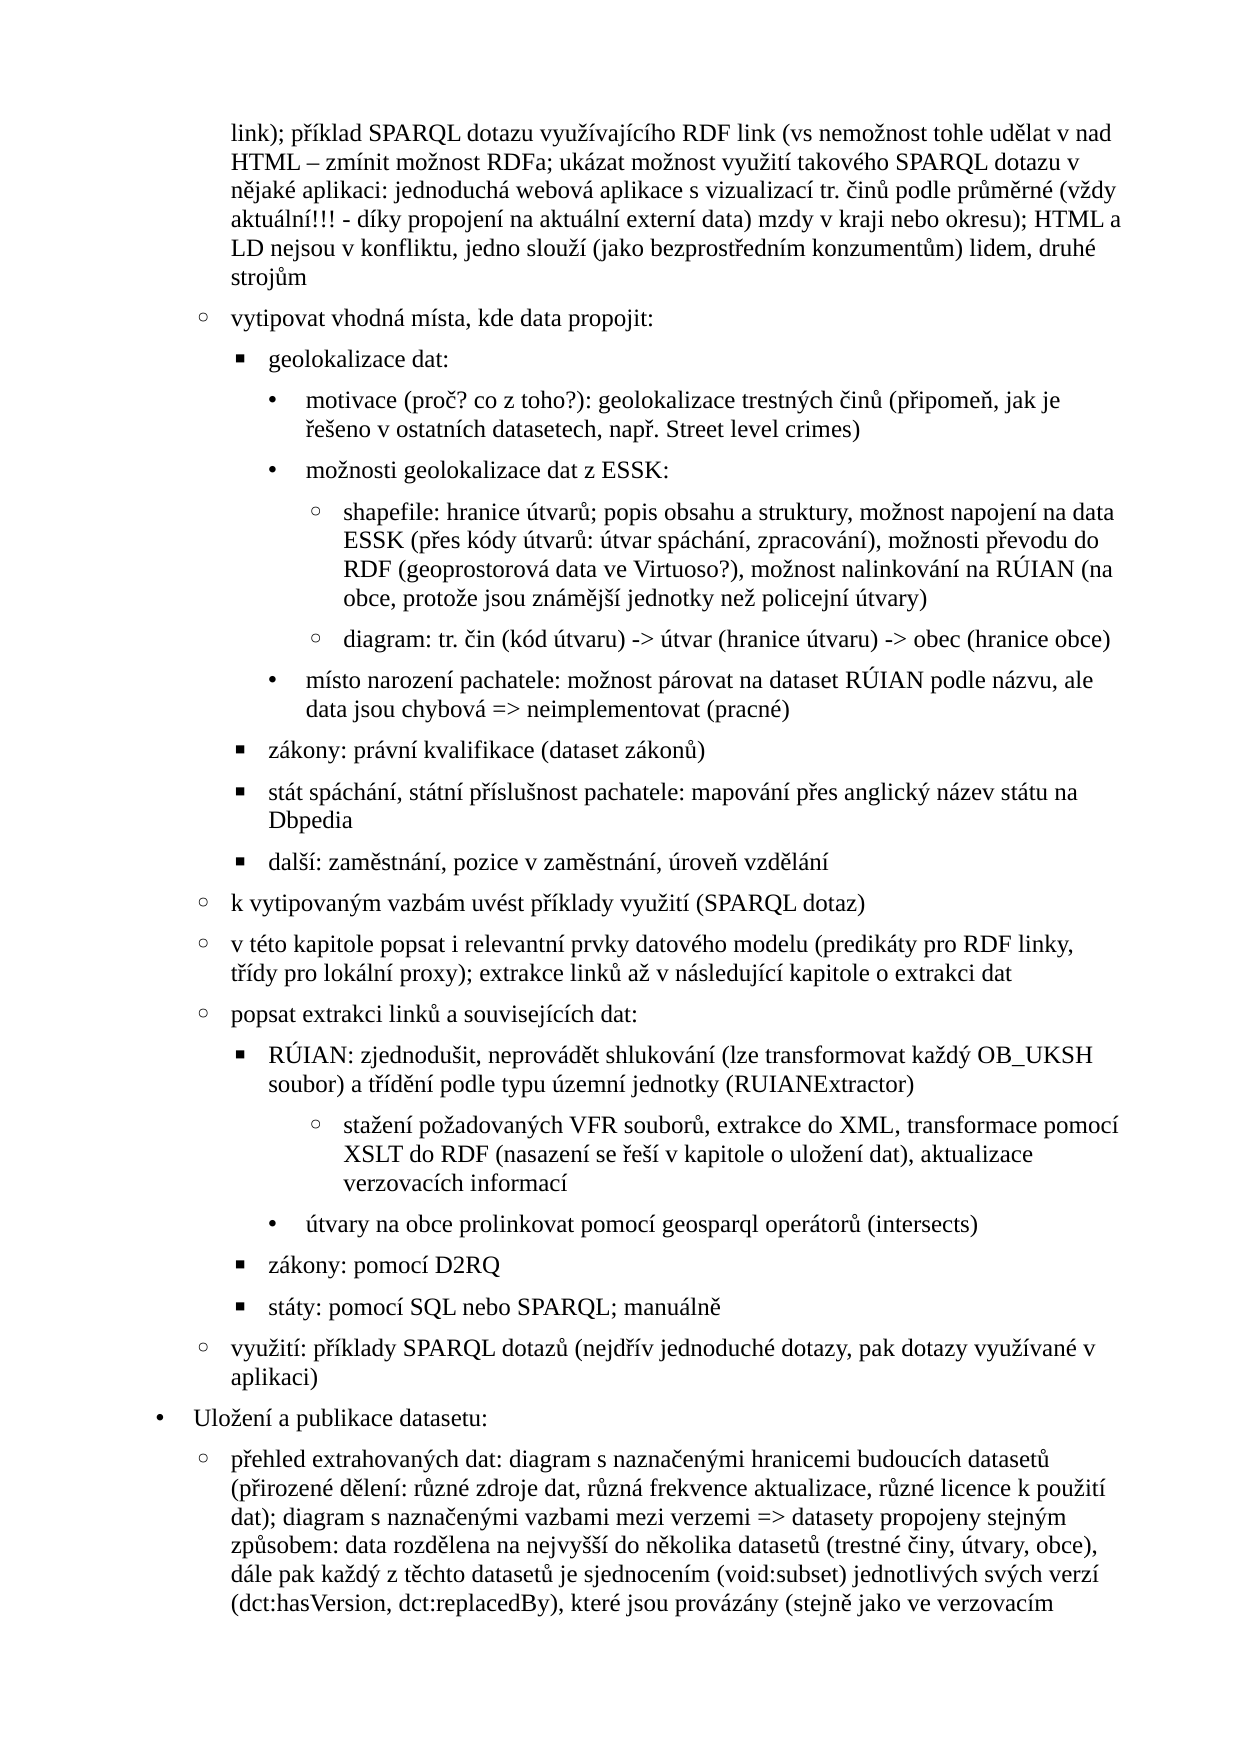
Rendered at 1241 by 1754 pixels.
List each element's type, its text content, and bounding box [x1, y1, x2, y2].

list přehled extrahovaných dat: diagram s naznačenými hranicemi budoucích datasetů (přirozené dělení: různé zdroje dat, různá frekvence aktualizace, různé licence k použití dat); diagram s naznačenými vazbami mezi verzemi => datasety propojeny stejným způsobem: data rozdělena na nejvyšší do několika datasetů (trestné činy, útvary, obce), dále pak každý z těchto datasetů je sjednocením (void:subset) jednotlivých svých verzí (dct:hasVersion, dct:replacedBy), které jsou provázány (stejně jako ve verzovacím [193, 1444, 1122, 1617]
list Uložení a publikace datasetu: [156, 1403, 1122, 1432]
list diagram: tr. čin (kód útvaru) -> útvar (hranice útvaru) -> obec (hranice obce) [306, 624, 1122, 653]
list shapefile: hranice útvarů; popis obsahu a struktury, možnost napojení na data ESSK (přes kódy útvarů: útvar spáchání, zpracování), možnosti převodu do RDF (geoprostorová data ve Virtuoso?), možnost nalinkování na RÚIAN (na obce, protože jsou známější jednotky než policejní útvary) [306, 497, 1122, 612]
list v této kapitole popsat i relevantní prvky datového modelu (predikáty pro RDF linky, třídy pro lokální proxy); extrakce linků až v následující kapitole o extrakci dat [193, 929, 1122, 987]
list stát spáchání, státní příslušnost pachatele: mapování přes anglický název státu na Dbpedia [231, 777, 1122, 834]
list zákony: pomocí D2RQ [231, 1251, 1122, 1279]
list státy: pomocí SQL nebo SPARQL; manuálně [231, 1292, 1122, 1321]
list k vytipovaným vazbám uvést příklady využití (SPARQL dotaz) [193, 888, 1122, 917]
list využití: příklady SPARQL dotazů (nejdřív jednoduché dotazy, pak dotazy využívané v aplikaci) [193, 1333, 1122, 1391]
list geolokalizace dat: [231, 344, 1122, 373]
list další: zaměstnání, pozice v zaměstnání, úroveň vzdělání [231, 847, 1122, 876]
list možnosti geolokalizace dat z ESSK: [268, 456, 1122, 484]
list motivace (proč? co z toho?): geolokalizace trestných činů (připomeň, jak je řešeno v ostatních datasetech, např. Street level crimes) [268, 386, 1122, 443]
list popsat extrakci linků a souvisejících dat: [193, 999, 1122, 1028]
list místo narození pachatele: možnost párovat na dataset RÚIAN podle názvu, ale data jsou chybová => neimplementovat (pracné) [268, 666, 1122, 723]
list útvary na obce prolinkovat pomocí geosparql operátorů (intersects) [268, 1209, 1122, 1238]
list RÚIAN: zjednodušit, neprovádět shlukování (lze transformovat každý OB_UKSH soubor) a třídění podle typu územní jednotky (RUIANExtractor) [231, 1041, 1122, 1098]
list link); příklad SPARQL dotazu využívajícího RDF link (vs nemožnost tohle udělat v nad HTML – zmínit možnost RDFa; ukázat možnost využití takového SPARQL dotazu v nějaké aplikaci: jednoduchá webová aplikace s vizualizací tr. činů podle průměrné (vždy aktuální!!! - díky propojení na aktuální externí data) mzdy v kraji nebo okresu); HTML a LD nejsou v konfliktu, jedno slouží (jako bezprostředním konzumentům) lidem, druhé strojům [193, 118, 1122, 291]
list stažení požadovaných VFR souborů, extrakce do XML, transformace pomocí XSLT do RDF (nasazení se řeší v kapitole o uložení dat), aktualizace verzovacích informací [306, 1111, 1122, 1197]
list zákony: právní kvalifikace (dataset zákonů) [231, 736, 1122, 764]
list vytipovat vhodná místa, kde data propojit: [193, 303, 1122, 332]
